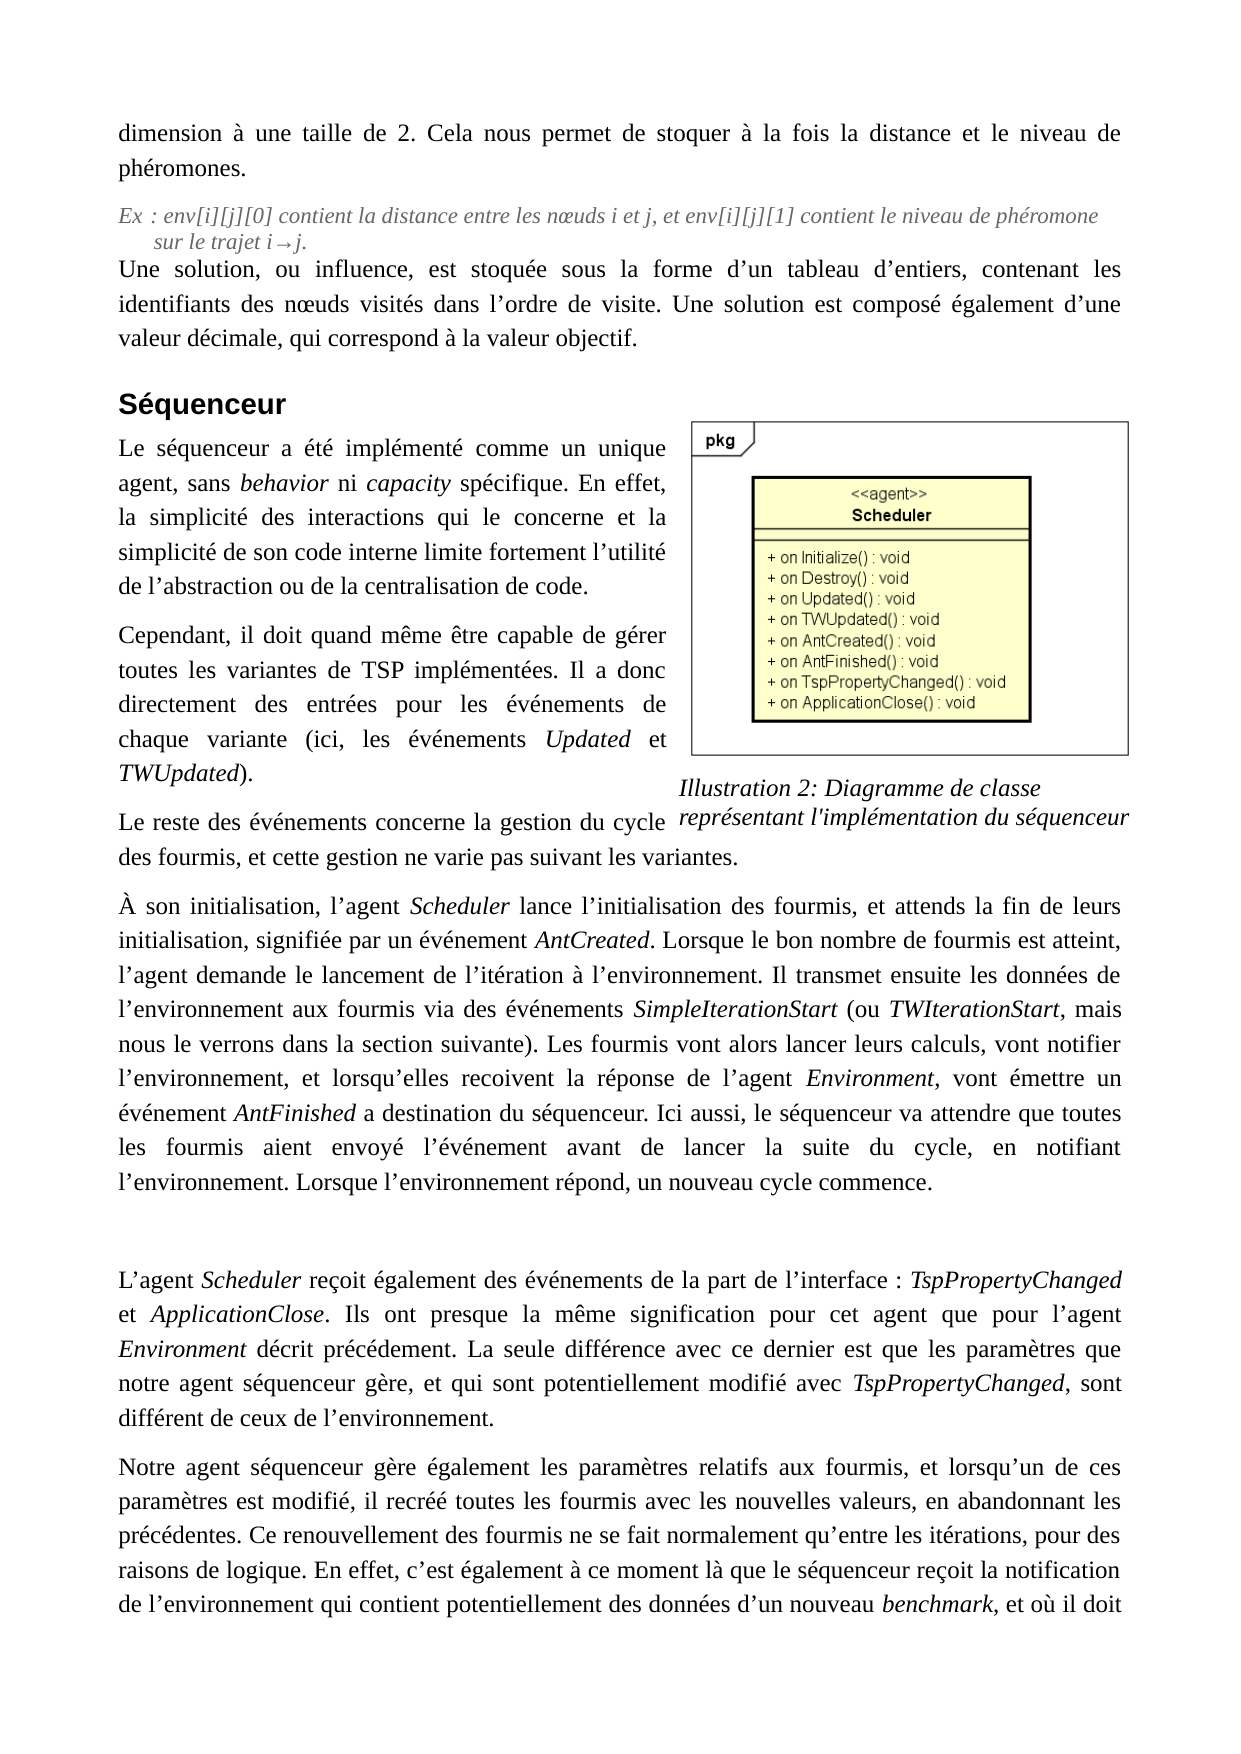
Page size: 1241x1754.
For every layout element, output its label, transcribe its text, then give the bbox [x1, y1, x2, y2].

text Notre agent séquenceur gère également les paramètres relatifs aux fourmis, et lorsqu’un de ces paramètres est modifié, il recréé toutes les fourmis avec les nouvelles valeurs, en abandonnant les précédentes. Ce renouvellement des fourmis ne se fait normalement qu’entre les itérations, pour des raisons de logique. En effet, c’est également à ce moment là que le séquenceur reçoit la notification de l’environnement qui contient potentiellement des données d’un nouveau benchmark, et où il doit [118, 1452, 1122, 1618]
text Le reste des événements concerne la gestion du cycle des fourmis, et cette gestion ne varie pas suivant les variantes. [118, 807, 1122, 870]
text Cependant, il doit quand même être capable de gérer toutes les variantes de TSP implémentées. Il a donc directement des entrées pour les événements de chaque variante (ici, les événements Updated et TWUpdated). [118, 620, 678, 787]
text L’agent Scheduler reçoit également des événements de la part de l’interface : TspPropertyChanged et ApplicationClose. Ils ont presque la même signification pour cet agent que pour l’agent Environment décrit précédement. La seule différence avec ce dernier est que les paramètres que notre agent séquenceur gère, et qui sont potentiellement modifié avec TspPropertyChanged, sont différent de ceux de l’environnement. [118, 1265, 1122, 1431]
picture [678, 408, 1141, 768]
text Illustration 2: Diagramme de classe représentant l'implémentation du séquenceur [678, 768, 1140, 831]
text Ex : env[i][j][0] contient la distance entre les nœuds i et j, et env[i][j][1] contient le niveau de phéromone sur le trajet i→j. [118, 202, 1122, 254]
text Une solution, ou influence, est stoquée sous la forme d’un tableau d’entiers, contenant les identifiants des nœuds visités dans l’ordre de visite. Une solution est composé également d’une valeur décimale, qui correspond à la valeur objectif. [118, 254, 1122, 352]
subtitle Séquenceur [118, 387, 1140, 421]
text dimension à une taille de 2. Cela nous permet de stoquer à la fois la distance et le niveau de phéromones. [118, 118, 1122, 181]
text Le séquenceur a été implémenté comme un unique agent, sans behavior ni capacity spécifique. En effet, la simplicité des interactions qui le concerne et la simplicité de son code interne limite fortement l’utilité de l’abstraction ou de la centralisation de code. [118, 433, 678, 600]
text À son initialisation, l’agent Scheduler lance l’initialisation des fourmis, et attends la fin de leurs initialisation, signifiée par un événement AntCreated. Lorsque le bon nombre de fourmis est atteint, l’agent demande le lancement de l’itération à l’environnement. Il transmet ensuite les données de l’environnement aux fourmis via des événements SimpleIterationStart (ou TWIterationStart, mais nous le verrons dans la section suivante). Les fourmis vont alors lancer leurs calculs, vont notifier l’environnement, et lorsqu’elles recoivent la réponse de l’agent Environment, vont émettre un événement AntFinished a destination du séquenceur. Ici aussi, le séquenceur va attendre que toutes les fourmis aient envoyé l’événement avant de lancer la suite du cycle, en notifiant l’environnement. Lorsque l’environnement répond, un nouveau cycle commence. [118, 891, 1122, 1195]
